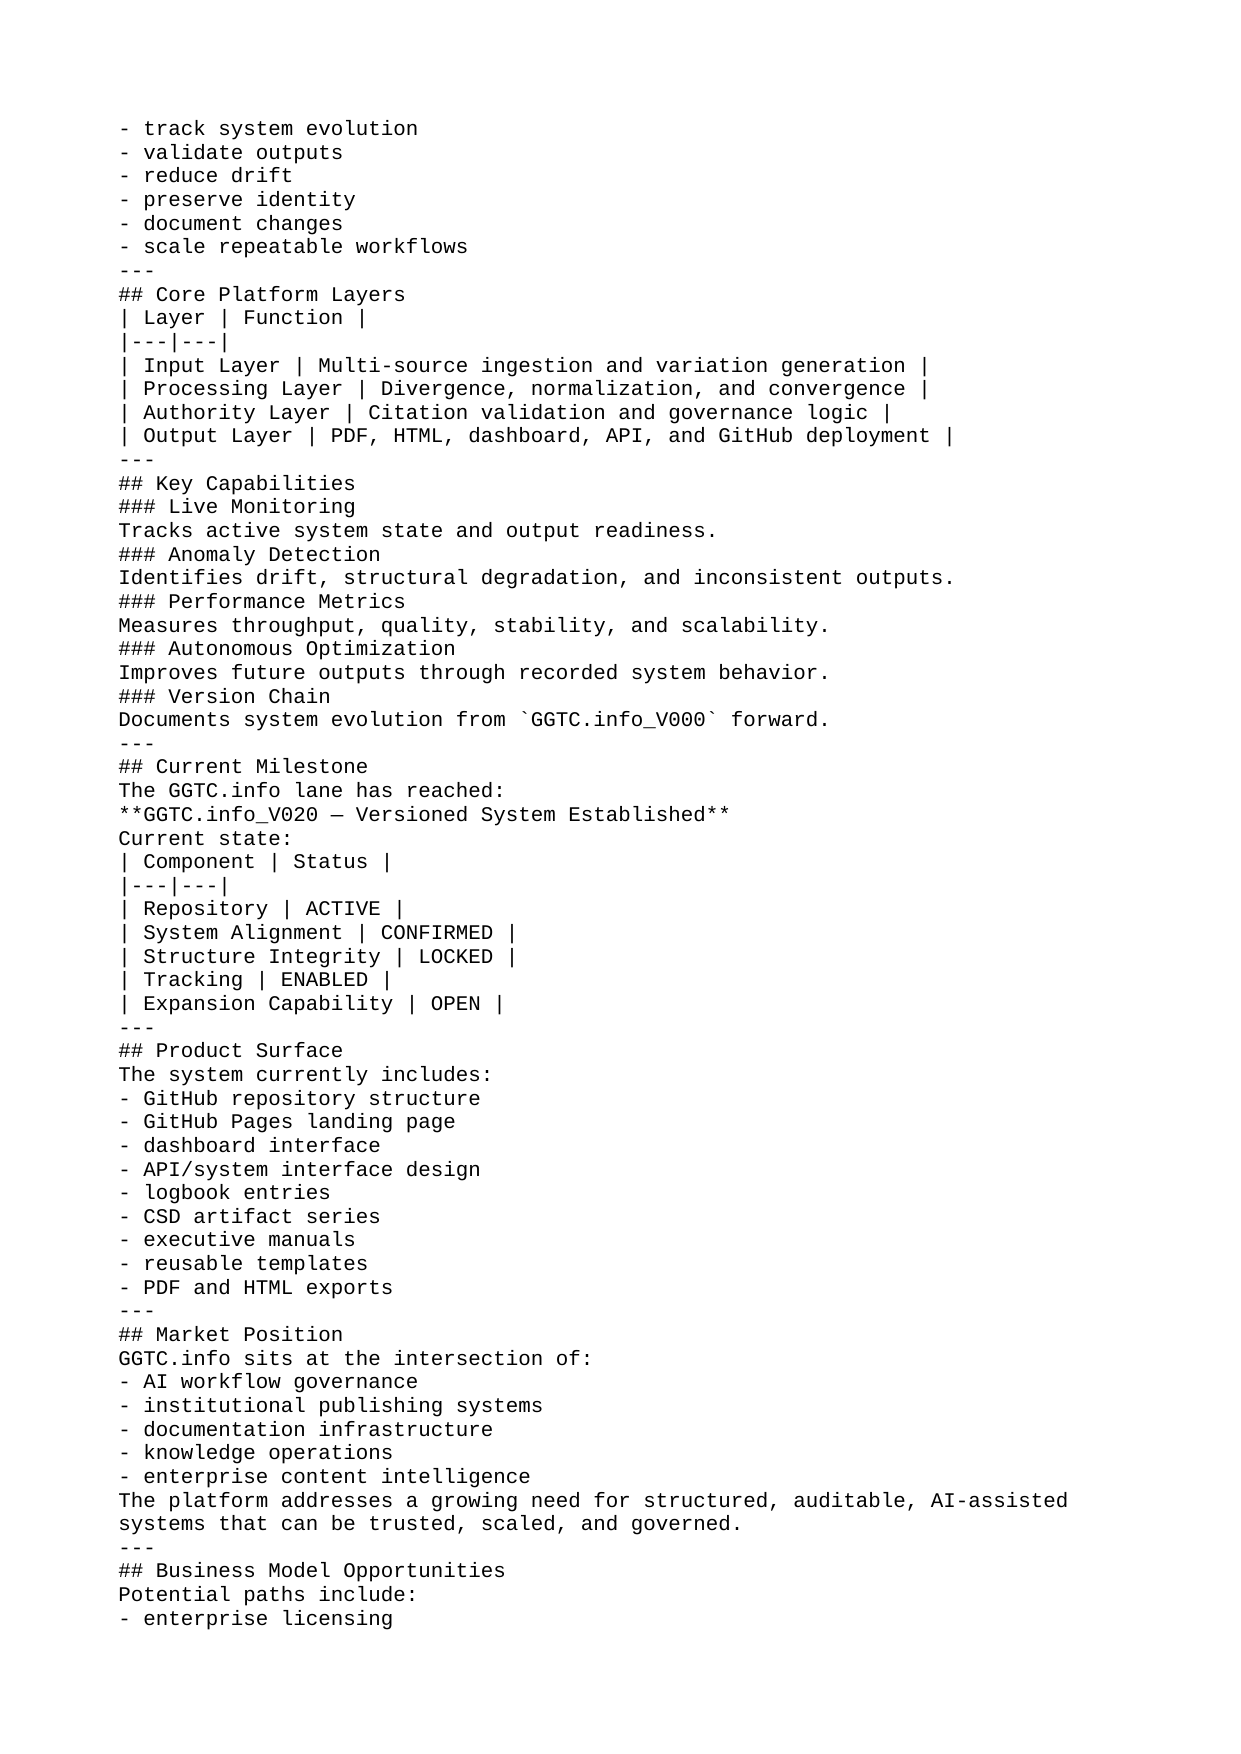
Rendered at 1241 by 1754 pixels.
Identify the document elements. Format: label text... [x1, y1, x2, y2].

text Identifies drift, structural degradation, and inconsistent outputs. [118, 567, 1122, 591]
text --- [118, 1537, 1122, 1561]
text - API/system interface design [118, 1158, 1122, 1182]
text - reduce drift [118, 165, 1122, 189]
text ## Key Capabilities [118, 473, 1122, 496]
text | Expansion Capability | OPEN | [118, 993, 1122, 1017]
text --- [118, 449, 1122, 473]
text | Output Layer | PDF, HTML, dashboard, API, and GitHub deployment | [118, 426, 1122, 449]
text ## Market Position [118, 1324, 1122, 1348]
text ## Core Platform Layers [118, 284, 1122, 307]
text | Repository | ACTIVE | [118, 898, 1122, 922]
text |---|---| [118, 331, 1122, 354]
text GGTC.info sits at the intersection of: [118, 1348, 1122, 1371]
text --- [118, 1017, 1122, 1040]
text | System Alignment | CONFIRMED | [118, 922, 1122, 946]
text ### Anomaly Detection [118, 544, 1122, 567]
text Measures throughput, quality, stability, and scalability. [118, 615, 1122, 638]
text - knowledge operations [118, 1442, 1122, 1466]
text - CSD artifact series [118, 1206, 1122, 1229]
text ### Autonomous Optimization [118, 638, 1122, 662]
text --- [118, 260, 1122, 284]
text --- [118, 733, 1122, 757]
text - logbook entries [118, 1182, 1122, 1206]
text - PDF and HTML exports [118, 1277, 1122, 1300]
text Improves future outputs through recorded system behavior. [118, 662, 1122, 686]
text ### Live Monitoring [118, 496, 1122, 520]
text - preserve identity [118, 189, 1122, 213]
text | Structure Integrity | LOCKED | [118, 946, 1122, 969]
text ## Business Model Opportunities [118, 1561, 1122, 1584]
text | Authority Layer | Citation validation and governance logic | [118, 402, 1122, 426]
text | Layer | Function | [118, 307, 1122, 331]
text ### Version Chain [118, 686, 1122, 709]
text Documents system evolution from `GGTC.info_V000` forward. [118, 709, 1122, 733]
text **GGTC.info_V020 — Versioned System Established** [118, 804, 1122, 827]
text - GitHub Pages landing page [118, 1111, 1122, 1135]
text The platform addresses a growing need for structured, auditable, AI-assisted systems that can be trusted, scaled, and governed. [118, 1489, 1122, 1537]
text Tracks active system state and output readiness. [118, 520, 1122, 544]
text - document changes [118, 213, 1122, 236]
text --- [118, 1300, 1122, 1324]
text | Component | Status | [118, 851, 1122, 875]
text - documentation infrastructure [118, 1419, 1122, 1442]
text | Input Layer | Multi-source ingestion and variation generation | [118, 354, 1122, 378]
text - executive manuals [118, 1229, 1122, 1253]
text ### Performance Metrics [118, 591, 1122, 615]
text ## Product Surface [118, 1040, 1122, 1064]
text Current state: [118, 827, 1122, 851]
text - enterprise licensing [118, 1608, 1122, 1631]
text - validate outputs [118, 142, 1122, 165]
text - institutional publishing systems [118, 1395, 1122, 1419]
text - scale repeatable workflows [118, 236, 1122, 260]
text - AI workflow governance [118, 1371, 1122, 1395]
text |---|---| [118, 875, 1122, 898]
text - enterprise content intelligence [118, 1466, 1122, 1489]
text | Processing Layer | Divergence, normalization, and convergence | [118, 378, 1122, 402]
text - reusable templates [118, 1253, 1122, 1277]
text - GitHub repository structure [118, 1088, 1122, 1111]
text Potential paths include: [118, 1584, 1122, 1608]
text - track system evolution [118, 118, 1122, 142]
text The system currently includes: [118, 1064, 1122, 1088]
text - dashboard interface [118, 1135, 1122, 1158]
text ## Current Milestone [118, 757, 1122, 780]
text The GGTC.info lane has reached: [118, 780, 1122, 804]
text | Tracking | ENABLED | [118, 969, 1122, 993]
